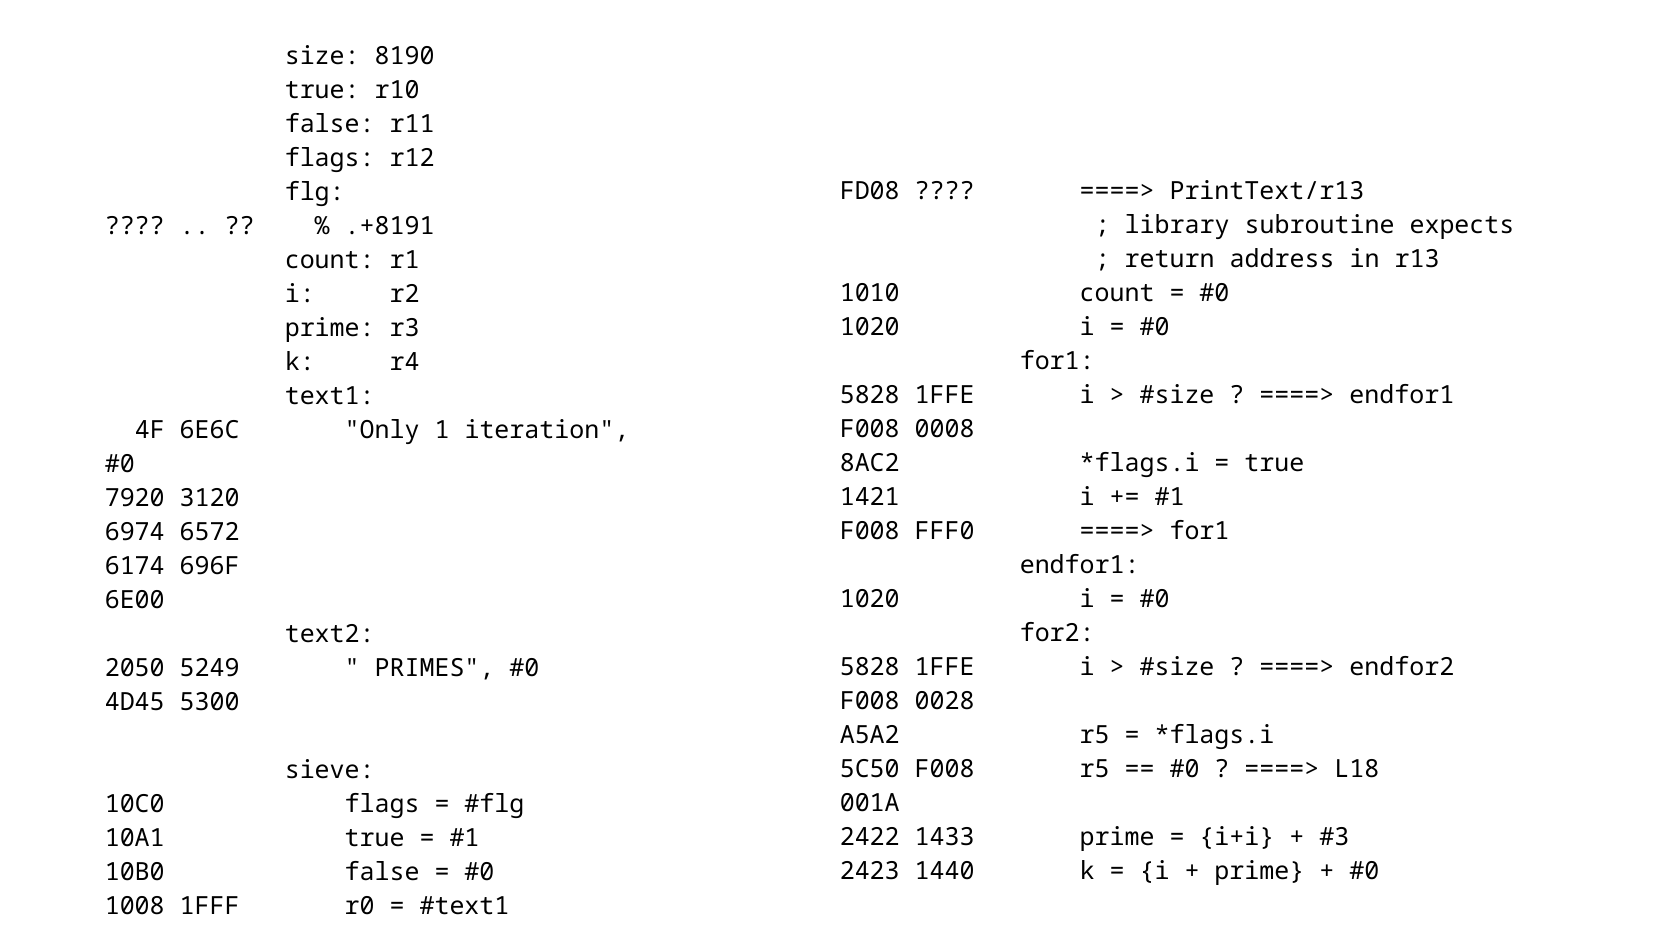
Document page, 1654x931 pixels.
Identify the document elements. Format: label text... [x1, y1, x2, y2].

text_box FD08 ???? ====> PrintText/r13 ; library subroutine expects ; return address in r13 1010 count = #0 1020 i = #0 for1: 5828 1FFE i > #size ? ====> endfor1 F008 0008 8AC2 *flags.i = true 1421 i += #1 F008 FFF0 ====> for1 endfor1: 1020 i = #0 for2: 5828 1FFE i > #size ? ====> endfor2 F008 0028 A5A2 r5 = *flags.i 5C50 F008 r5 == #0 ? ====> L18 001A 2422 1433 prime = {i+i} + #3 2423 1440 k = {i + prime} + #0 [825, 165, 1591, 916]
text_box size: 8190 true: r10 false: r11 flags: r12 flg: ???? .. ?? % .+8191 count: r1 i: r2 prime: r3 k: r4 text1: 4F 6E6C "Only 1 iteration", #0 7920 3120 6974 6572 6174 696F 6E00 text2: 2050 5249 " PRIMES", #0 4D45 5300 sieve: 10C0 flags = #flg 10A1 true = #1 10B0 false = #0 1008 1FFF r0 = #text1 [90, 30, 676, 877]
